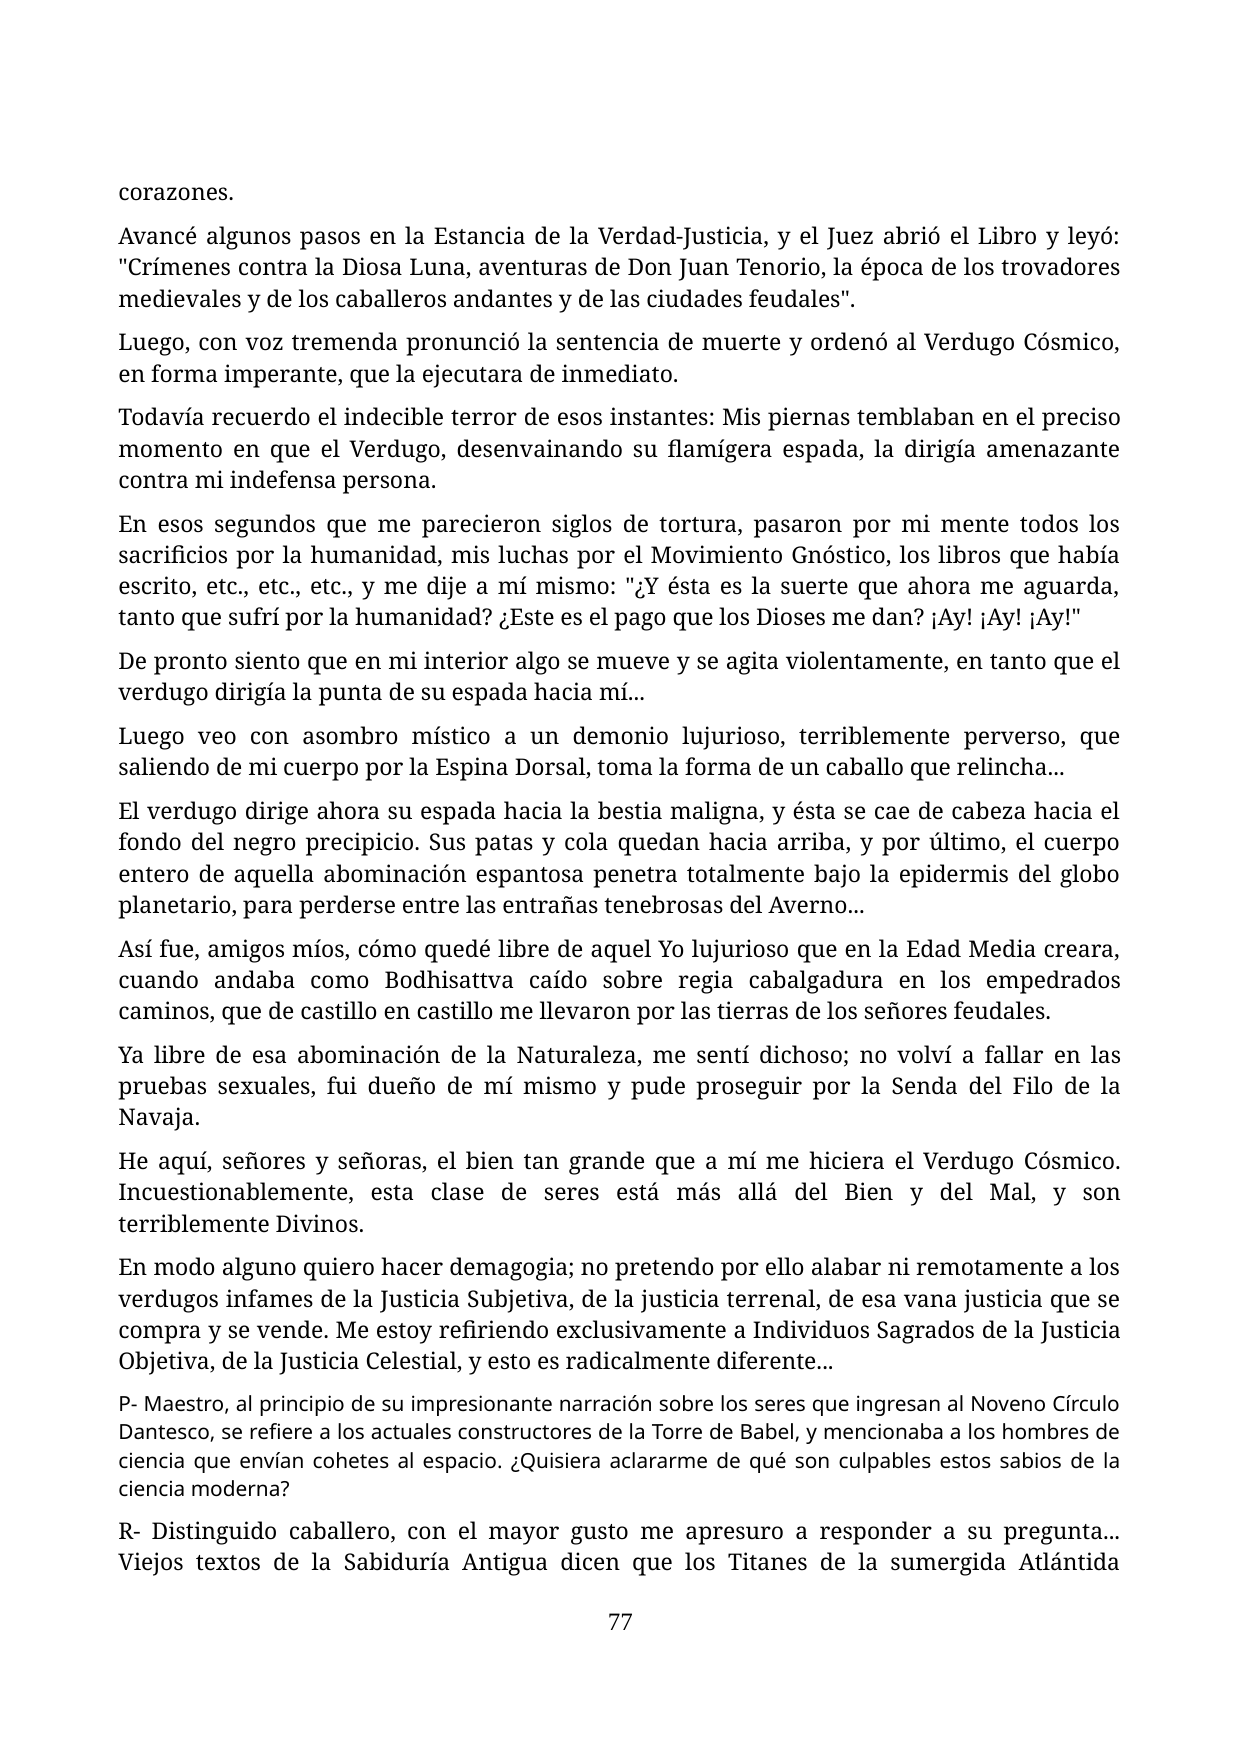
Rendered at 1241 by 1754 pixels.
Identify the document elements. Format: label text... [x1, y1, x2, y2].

text Todavía recuerdo el indecible terror de esos instantes: Mis piernas temblaban en el preciso momento en que el Verdugo, desenvainando su flamígera espada, la dirigía amenazante contra mi indefensa persona. [118, 401, 1122, 495]
text Así fue, amigos míos, cómo quedé libre de aquel Yo lujurioso que en la Edad Media creara, cuando andaba como Bodhisattva caído sobre regia cabalgadura en los empedrados caminos, que de castillo en castillo me llevaron por las tierras de los señores feudales. [118, 933, 1122, 1026]
text Ya libre de esa abominación de la Naturaleza, me sentí dichoso; no volví a fallar en las pruebas sexuales, fui dueño de mí mismo y pude proseguir por la Senda del Filo de la Navaja. [118, 1039, 1122, 1133]
text P- Maestro, al principio de su impresionante narración sobre los seres que ingresan al Noveno Círculo Dantesco, se refiere a los actuales constructores de la Torre de Babel, y mencionaba a los hombres de ciencia que envían cohetes al espacio. ¿Quisiera aclararme de qué son culpables estos sabios de la ciencia moderna? [118, 1389, 1122, 1503]
text En modo alguno quiero hacer demagogia; no pretendo por ello alabar ni remotamente a los verdugos infames de la Justicia Subjetiva, de la justicia terrenal, de esa vana justicia que se compra y se vende. Me estoy refiriendo exclusivamente a Individuos Sagrados de la Justicia Objetiva, de la Justicia Celestial, y esto es radicalmente diferente... [118, 1251, 1122, 1376]
text He aquí, señores y señoras, el bien tan grande que a mí me hiciera el Verdugo Cósmico. Incuestionablemente, esta clase de seres está más allá del Bien y del Mal, y son terriblemente Divinos. [118, 1145, 1122, 1239]
text corazones. [118, 176, 1122, 208]
text Luego, con voz tremenda pronunció la sentencia de muerte y ordenó al Verdugo Cósmico, en forma imperante, que la ejecutara de inmediato. [118, 326, 1122, 389]
text Avancé algunos pasos en la Estancia de la Verdad-Justicia, y el Juez abrió el Libro y leyó: "Crímenes contra la Diosa Luna, aventuras de Don Juan Tenorio, la época de los trovadores medievales y de los caballeros andantes y de las ciudades feudales". [118, 220, 1122, 314]
text Luego veo con asombro místico a un demonio lujurioso, terriblemente perverso, que saliendo de mi cuerpo por la Espina Dorsal, toma la forma de un caballo que relincha... [118, 720, 1122, 783]
text De pronto siento que en mi interior algo se mueve y se agita violentamente, en tanto que el verdugo dirigía la punta de su espada hacia mí... [118, 645, 1122, 708]
text En esos segundos que me parecieron siglos de tortura, pasaron por mi mente todos los sacrificios por la humanidad, mis luchas por el Movimiento Gnóstico, los libros que había escrito, etc., etc., etc., y me dije a mí mismo: "¿Y ésta es la suerte que ahora me aguarda, tanto que sufrí por la humanidad? ¿Este es el pago que los Dioses me dan? ¡Ay! ¡Ay! ¡Ay!" [118, 508, 1122, 633]
text El verdugo dirige ahora su espada hacia la bestia maligna, y ésta se cae de cabeza hacia el fondo del negro precipicio. Sus patas y cola quedan hacia arriba, y por último, el cuerpo entero de aquella abominación espantosa penetra totalmente bajo la epidermis del globo planetario, para perderse entre las entrañas tenebrosas del Averno... [118, 795, 1122, 920]
text R- Distinguido caballero, con el mayor gusto me apresuro a responder a su pregunta... Viejos textos de la Sabiduría Antigua dicen que los Titanes de la sumergida Atlántida [118, 1515, 1122, 1578]
